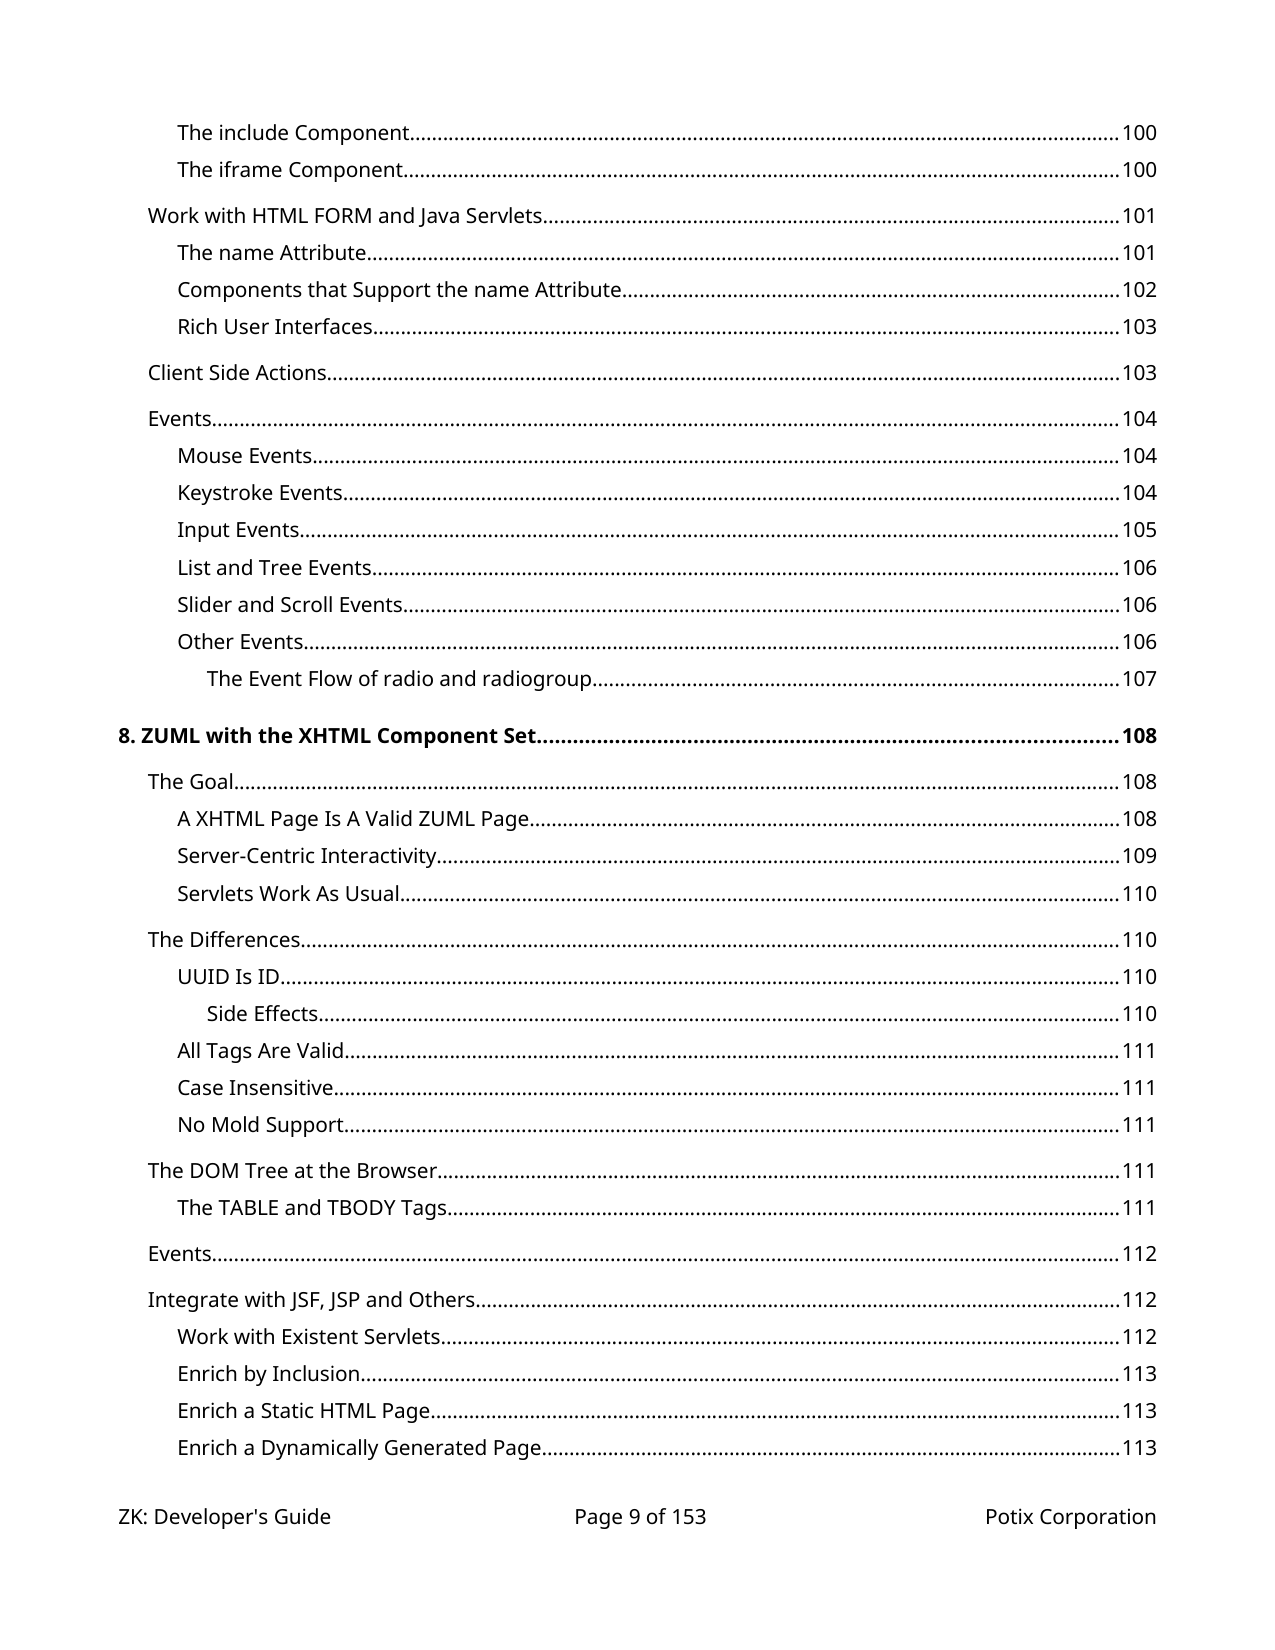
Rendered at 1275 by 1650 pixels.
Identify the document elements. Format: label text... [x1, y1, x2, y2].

text Server-Centric Interactivity 109 [177, 842, 1157, 870]
text Enrich a Dynamically Generated Page 113 [177, 1433, 1157, 1462]
text The Differences 110 [148, 925, 1157, 953]
text The Goal 108 [148, 767, 1157, 796]
text Events 104 [148, 404, 1157, 432]
text Enrich by Inclusion 113 [177, 1359, 1157, 1387]
text A XHTML Page Is A Valid ZUML Page 108 [177, 804, 1157, 833]
text Components that Support the name Attribute 102 [177, 275, 1157, 303]
text The name Attribute 101 [177, 238, 1157, 266]
text Events 112 [148, 1239, 1157, 1267]
text All Tags Are Valid 111 [177, 1036, 1157, 1064]
text Client Side Actions 103 [148, 358, 1157, 387]
text The TABLE and TBODY Tags 111 [177, 1193, 1157, 1221]
text Slider and Scroll Events 106 [177, 590, 1157, 618]
text Work with HTML FORM and Java Servlets 101 [148, 201, 1157, 229]
text Side Effects 110 [207, 999, 1157, 1027]
text Case Insensitive 111 [177, 1073, 1157, 1101]
text 8. ZUML with the XHTML Component Set 108 [118, 722, 1157, 750]
text Other Events 106 [177, 627, 1157, 655]
text Integrate with JSF, JSP and Others 112 [148, 1285, 1157, 1313]
text The Event Flow of radio and radiogroup 107 [207, 664, 1157, 692]
text Work with Existent Servlets 112 [177, 1322, 1157, 1350]
text The iframe Component 100 [177, 155, 1157, 183]
text The DOM Tree at the Browser 111 [148, 1156, 1157, 1184]
text Enrich a Static HTML Page 113 [177, 1396, 1157, 1424]
text Input Events 105 [177, 516, 1157, 544]
text Rich User Interfaces 103 [177, 312, 1157, 341]
text Servlets Work As Usual 110 [177, 879, 1157, 907]
text Mouse Events 104 [177, 441, 1157, 469]
text List and Tree Events 106 [177, 553, 1157, 581]
text Keystroke Events 104 [177, 478, 1157, 507]
text The include Component 100 [177, 118, 1157, 146]
text UUID Is ID 110 [177, 962, 1157, 990]
text No Mold Support 111 [177, 1110, 1157, 1138]
